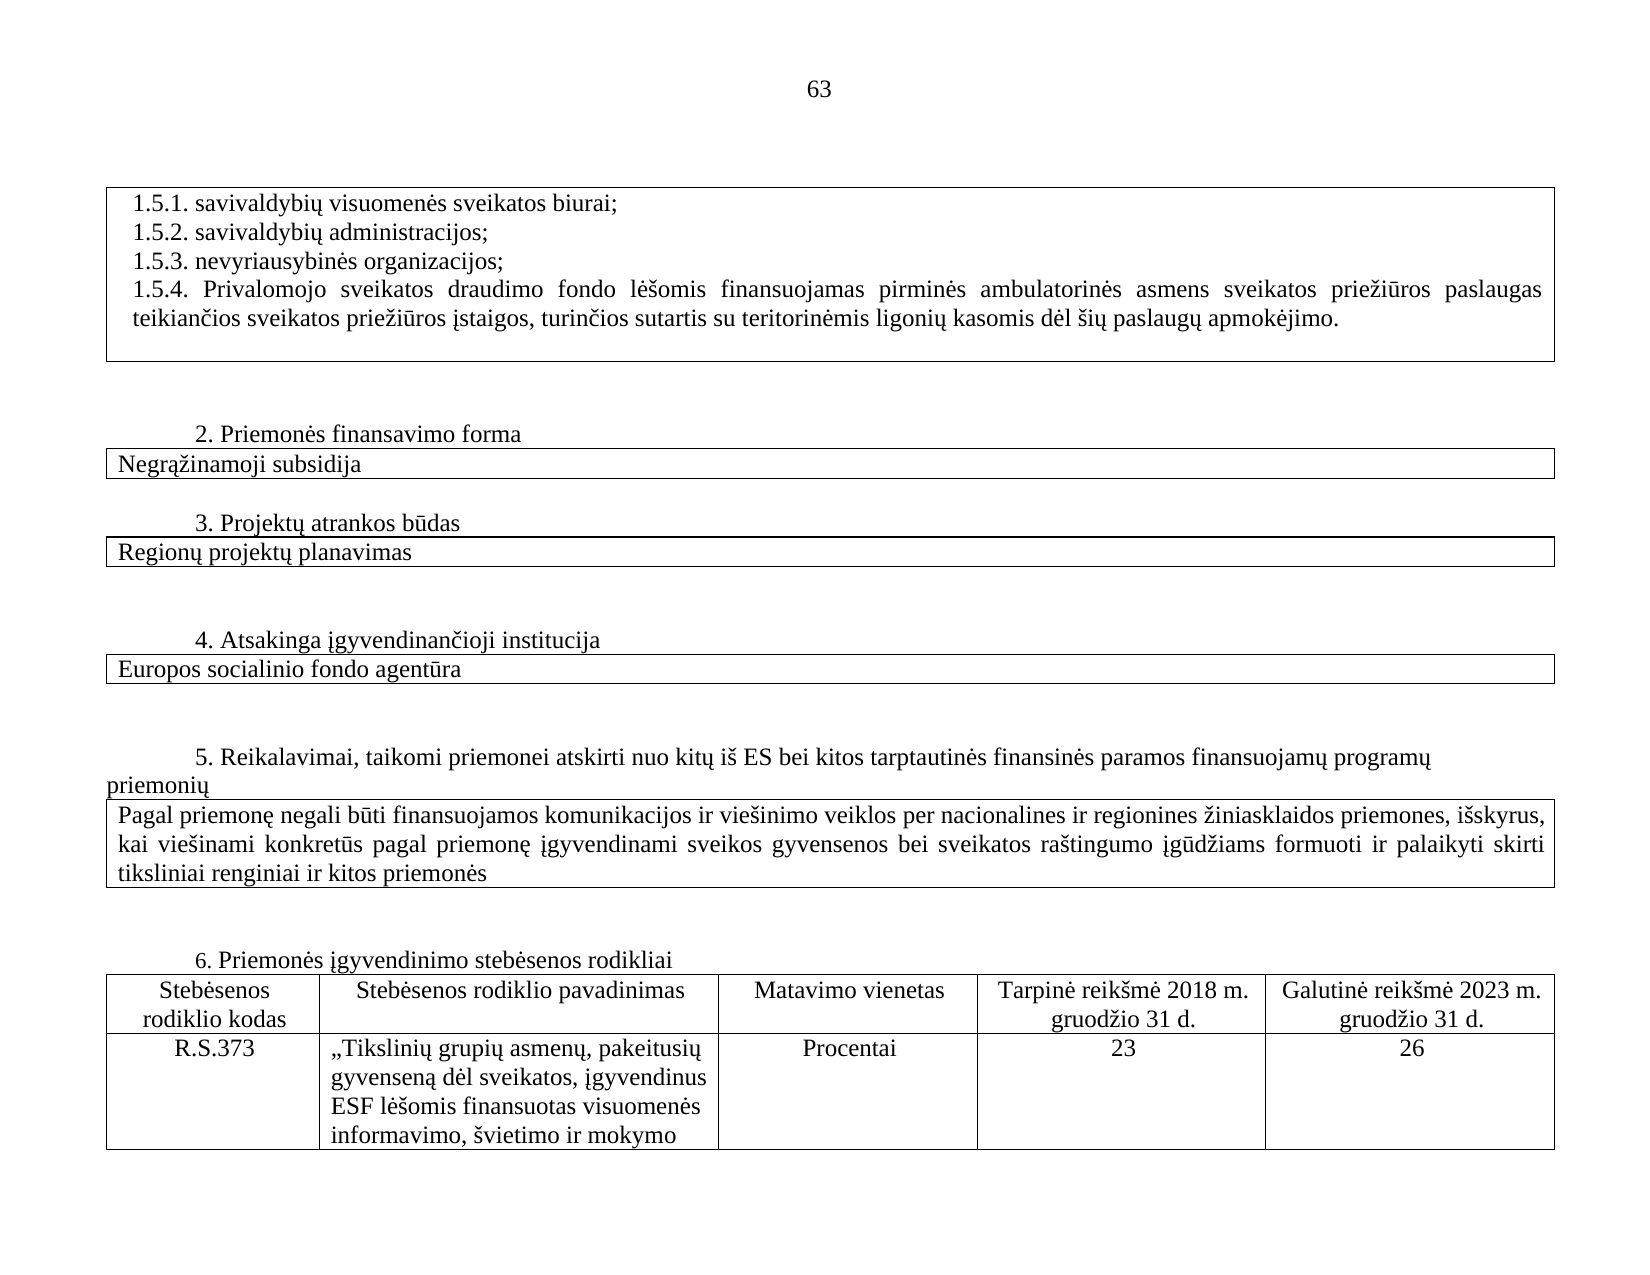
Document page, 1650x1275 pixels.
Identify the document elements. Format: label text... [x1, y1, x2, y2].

table_header Stebėsenos rodiklio kodas [107, 975, 319, 1032]
table_header Matavimo vienetas [719, 975, 977, 1032]
table_header Regionų projektų planavimas [107, 538, 1554, 566]
table_header Pagal priemonę negali būti finansuojamos komunikacijos ir viešinimo veiklos per nacionalines ir regionines žiniasklaidos priemones, išskyrus, kai viešinami konkretūs pagal priemonę įgyvendinami sveikos gyvensenos bei sveikatos raštingumo įgūdžiams formuoti ir palaikyti skirti tiksliniai renginiai ir kitos priemonės [107, 800, 1554, 887]
table_header Europos socialinio fondo agentūra [107, 655, 1554, 683]
table_header Galutinė reikšmė 2023 m. gruodžio 31 d. [1266, 975, 1554, 1032]
table_header Stebėsenos rodiklio pavadinimas [320, 975, 718, 1032]
text 3. Projektų atrankos būdas [106, 508, 1535, 536]
table_cell „Tikslinių grupių asmenų, pakeitusių gyvenseną dėl sveikatos, įgyvendinus ESF lėšomis finansuotas visuomenės informavimo, švietimo ir mokymo [320, 1034, 718, 1148]
table_cell R.S.373 [107, 1034, 319, 1148]
table_cell Procentai [719, 1034, 977, 1148]
table_cell 26 [1266, 1034, 1554, 1148]
text 4. Atsakinga įgyvendinančioji institucija [106, 625, 1535, 653]
table_cell 23 [978, 1034, 1265, 1148]
text 5. Reikalavimai, taikomi priemonei atskirti nuo kitų iš ES bei kitos tarptautinės finansinės paramos finansuojamų programų priemonių [106, 742, 1532, 799]
table_header Tarpinė reikšmė 2018 m. gruodžio 31 d. [978, 975, 1265, 1032]
text 2. Priemonės finansavimo forma [106, 419, 1535, 448]
table_header 1.5.1. savivaldybių visuomenės sveikatos biurai; 1.5.2. savivaldybių administracijos; 1.5.3. nevyriausybinės organizacijos; 1.5.4. Privalomojo sveikatos draudimo fondo lėšomis finansuojamas pirminės ambulatorinės asmens sveikatos priežiūros paslaugas teikiančios sveikatos priežiūros įstaigos, turinčios sutartis su teritorinėmis ligonių kasomis dėl šių paslaugų apmokėjimo. [107, 188, 1554, 361]
text 6. Priemonės įgyvendinimo stebėsenos rodikliai [195, 945, 1532, 974]
table_header Negrąžinamoji subsidija [107, 449, 1554, 478]
